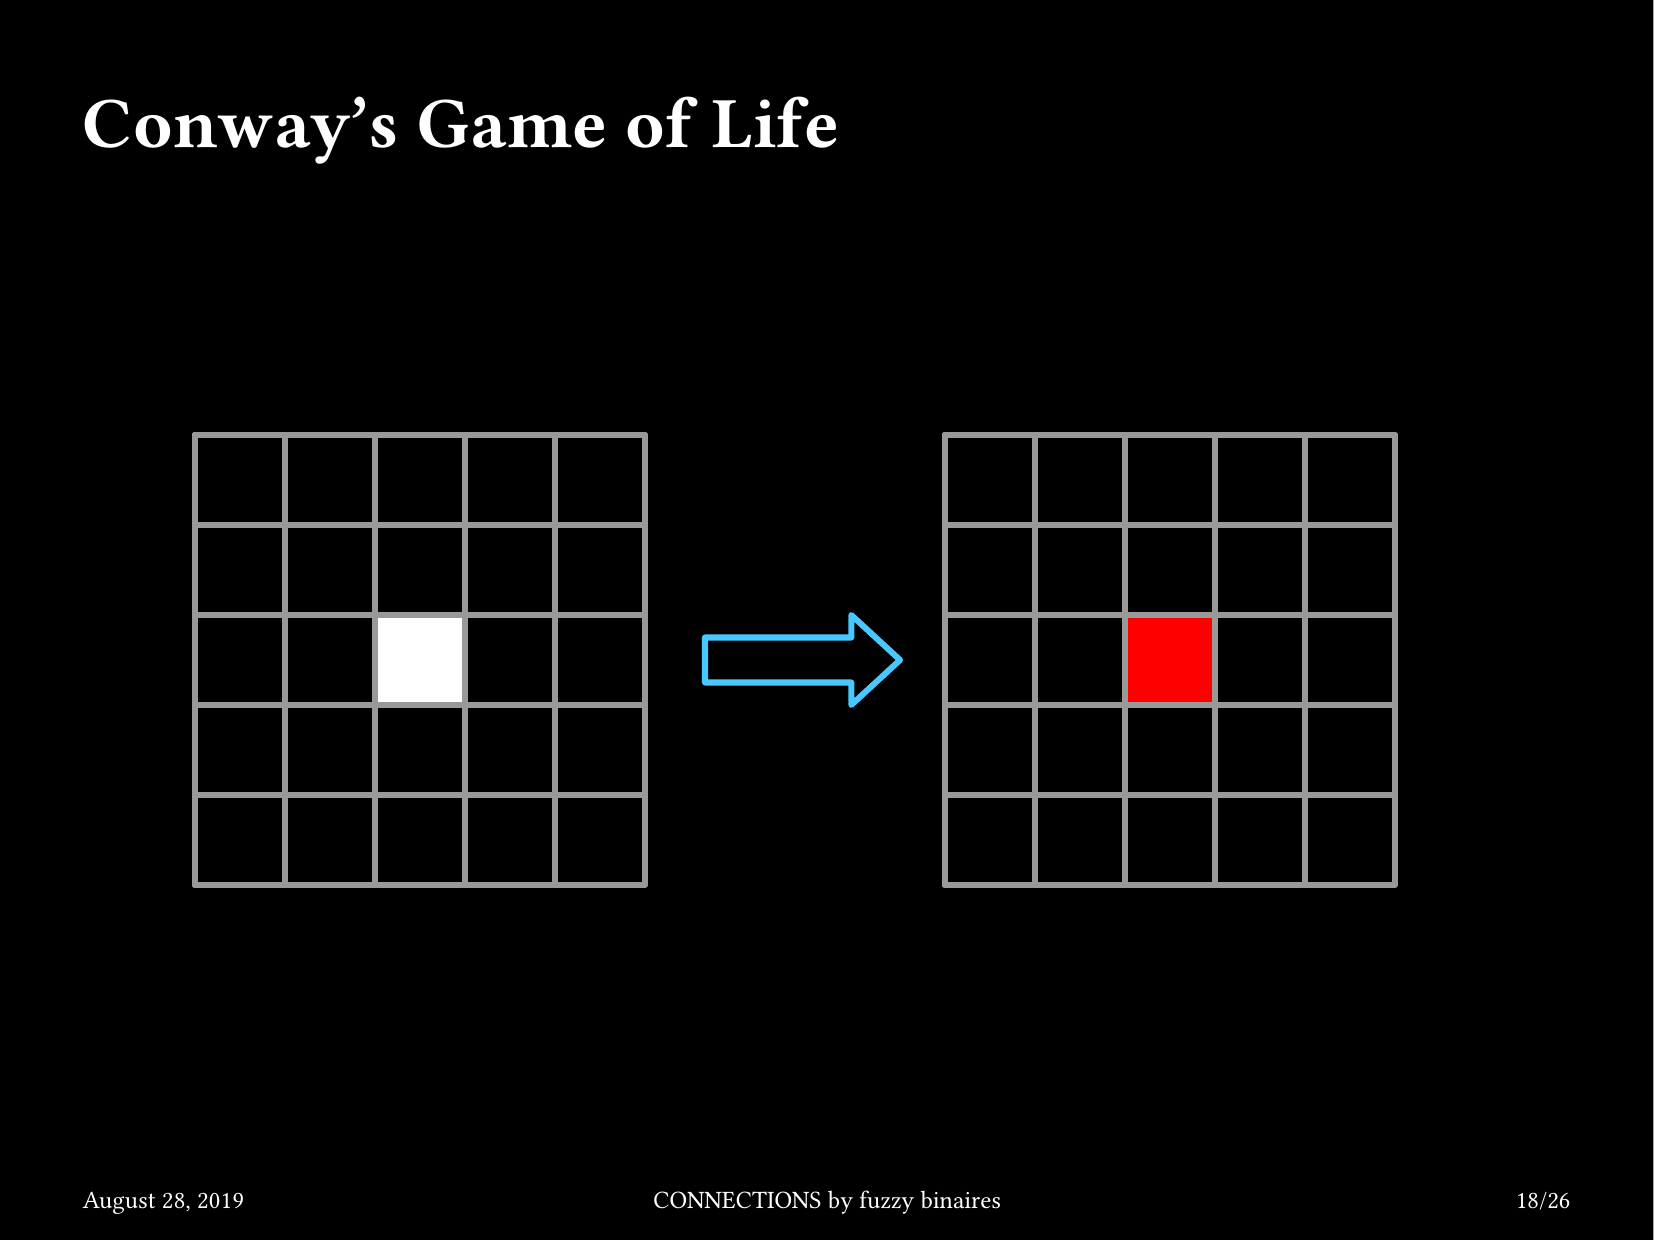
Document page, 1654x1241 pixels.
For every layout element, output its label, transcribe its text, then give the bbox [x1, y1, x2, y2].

title Conway’s Game of Life [82, 49, 1571, 200]
text_box [945, 435, 1396, 886]
text_box [195, 435, 646, 886]
text_box [705, 615, 901, 706]
